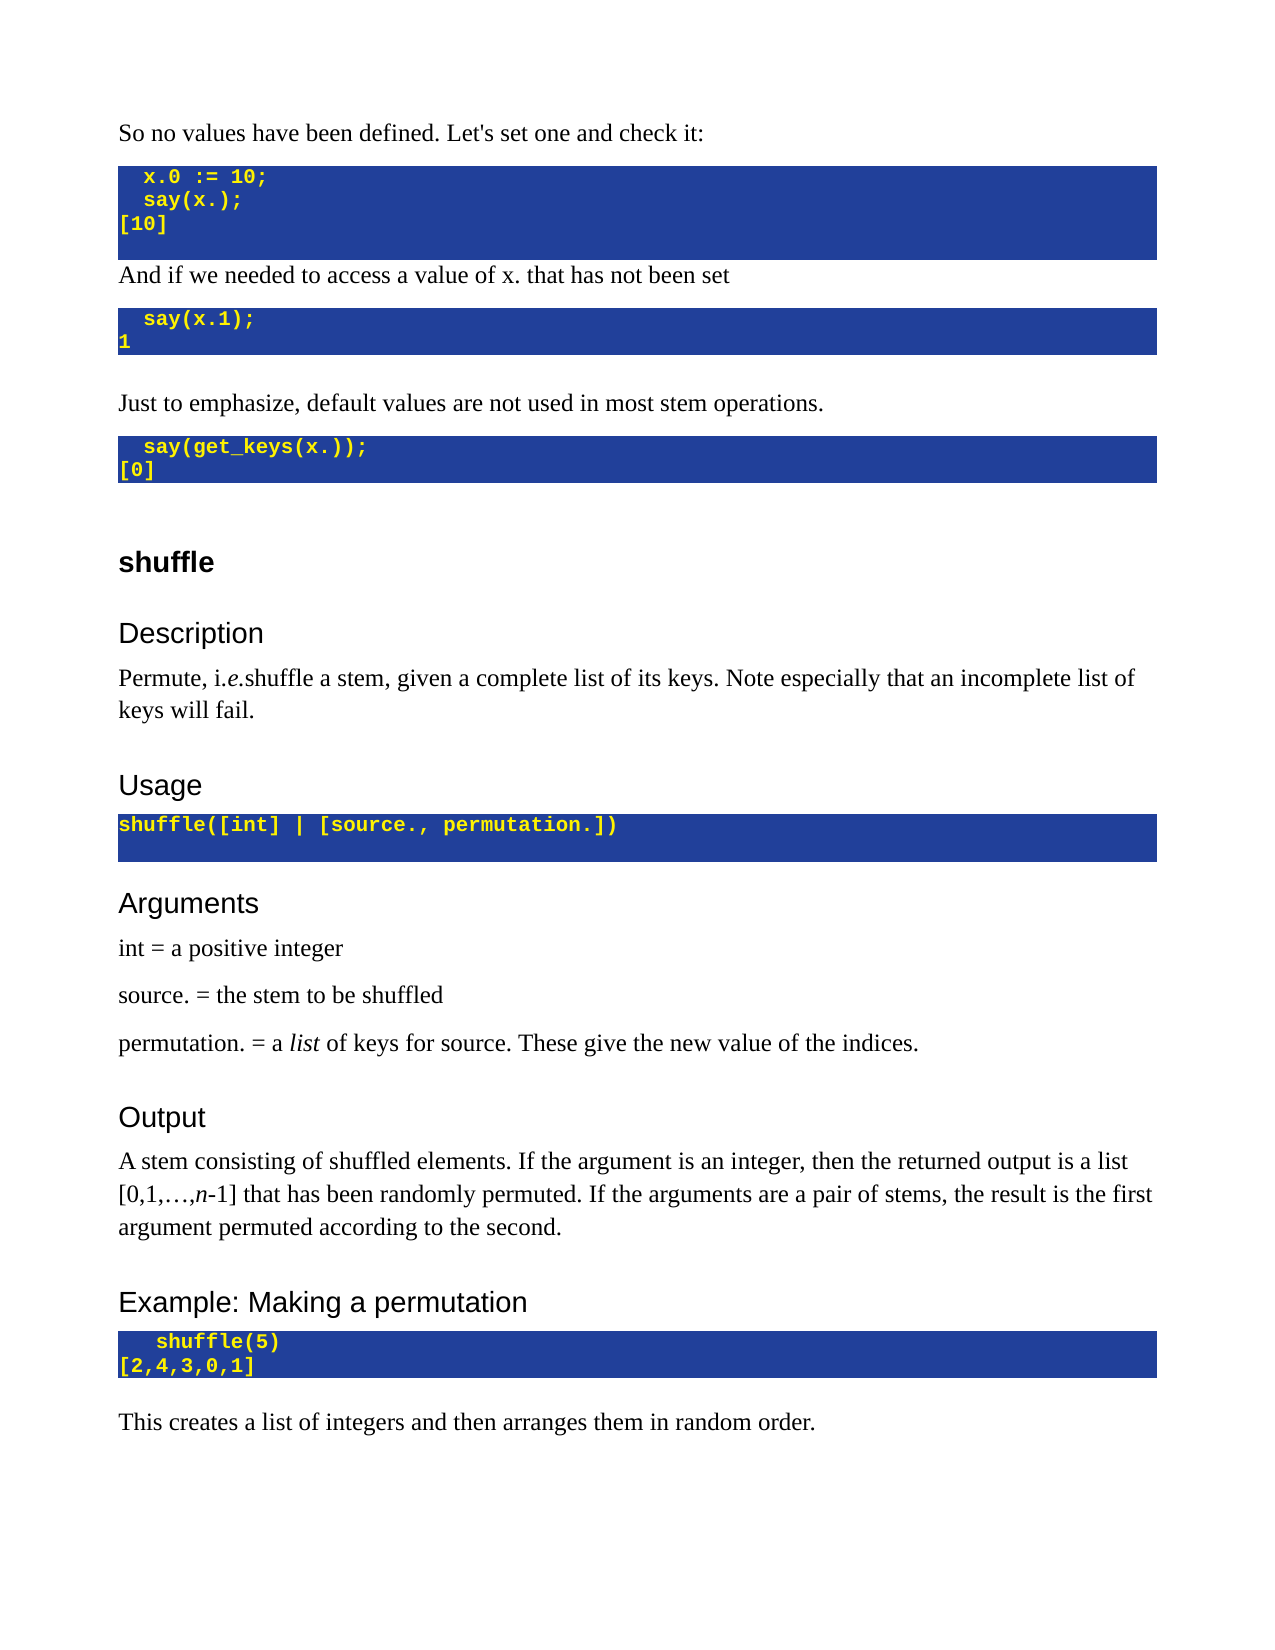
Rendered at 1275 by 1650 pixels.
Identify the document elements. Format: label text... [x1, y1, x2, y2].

text 1 [118, 332, 1157, 355]
text And if we needed to access a value of x. that has not been set [118, 260, 1157, 289]
subtitle Usage [118, 768, 1157, 802]
subtitle Example: Making a permutation [118, 1285, 1157, 1319]
subtitle Output [118, 1100, 1157, 1134]
text This creates a list of integers and then arranges them in random order. [118, 1407, 1157, 1436]
subtitle Arguments [118, 887, 1157, 920]
text Just to emphasize, default values are not used in most stem operations. [118, 355, 1157, 417]
text So no values have been defined. Let's set one and check it: [118, 118, 1157, 147]
subtitle Description [118, 617, 1157, 650]
subtitle shuffle [118, 545, 1157, 579]
text say(get_keys(x.)); [118, 436, 1157, 459]
text say(x.1); [118, 308, 1157, 332]
text [10] [118, 213, 1157, 237]
text [0] [118, 459, 1157, 483]
text A stem consisting of shuffled elements. If the argument is an integer, then the returned output is a list [0,1,…,n-1] that has been randomly permuted. If the arguments are a pair of stems, the result is the first argument permuted according to the second. [118, 1146, 1157, 1241]
text shuffle(5) [118, 1331, 1157, 1355]
text [2,4,3,0,1] [118, 1355, 1157, 1378]
text shuffle([int] | [source., permutation.]) [118, 814, 1157, 838]
text Permute, i.e.shuffle a stem, given a complete list of its keys. Note especially that an incomplete list of keys will fail. [118, 663, 1157, 724]
text x.0 := 10; [118, 166, 1157, 189]
text say(x.); [118, 189, 1157, 213]
text source. = the stem to be shuffled [118, 980, 1157, 1009]
text permutation. = a list of keys for source. These give the new value of the indices. [118, 1028, 1157, 1057]
text int = a positive integer [118, 933, 1157, 961]
